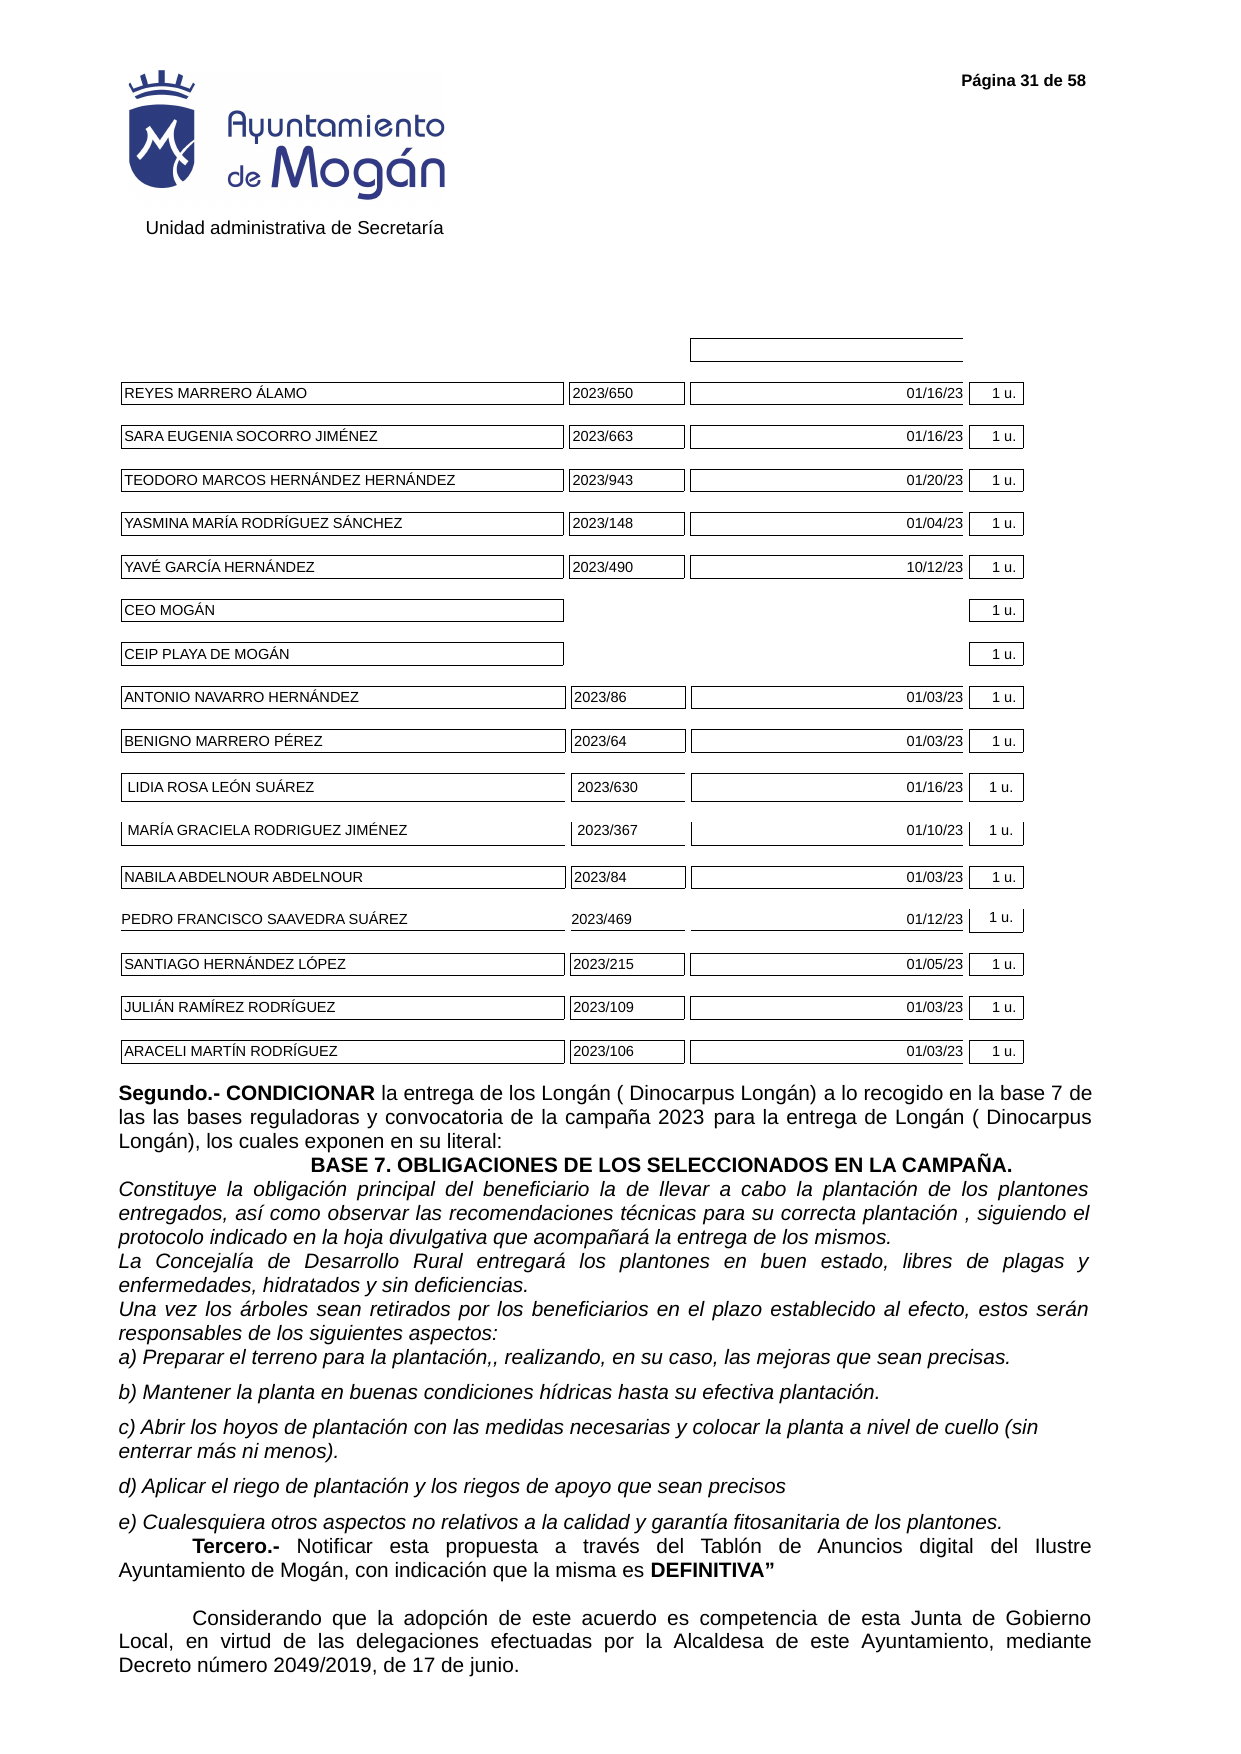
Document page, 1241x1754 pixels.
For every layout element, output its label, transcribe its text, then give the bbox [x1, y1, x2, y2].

table_cell 03/01/23 [688, 863, 966, 906]
table_cell 2023/367 [568, 819, 688, 863]
table_cell 03/01/23 [688, 726, 966, 770]
text b) Mantener la planta en buenas condiciones hídricas hasta su efectiva plantación. [118, 1380, 1092, 1404]
table_cell 16/01/23 [688, 770, 966, 819]
text Considerando que la adopción de este acuerdo es competencia de esta Junta de Gobierno Local, en virtud de las delegaciones efectuadas por la Alcaldesa de este Ayuntamiento, mediante Decreto número 2049/2019, de 17 de junio. [118, 1605, 1092, 1677]
table_header 03/01/23 [687, 993, 966, 1036]
table_header 1 u. [966, 950, 1026, 993]
table_cell 16/01/23 [687, 379, 966, 422]
table_cell PEDRO FRANCISCO SAAVEDRA SUÁREZ [118, 906, 568, 949]
table_cell [118, 335, 566, 379]
table_cell 1 u. [966, 770, 1026, 819]
table_header 03/01/23 [687, 1036, 966, 1081]
table_cell 1 u. [966, 553, 1026, 596]
table_cell [566, 335, 687, 379]
table_cell [566, 639, 687, 683]
table_cell LIDIA ROSA LEÓN SUÁREZ [118, 770, 568, 819]
table_header SANTIAGO HERNÁNDEZ LÓPEZ [118, 950, 567, 993]
text c) Abrir los hoyos de plantación con las medidas necesarias y colocar la planta a nivel de cuello (sin enterrar más ni menos). [118, 1415, 1092, 1463]
table_cell REYES MARRERO ÁLAMO [118, 379, 566, 422]
table_header 03/01/23 [688, 683, 966, 726]
text La Concejalía de Desarrollo Rural entregará los plantones en buen estado, libres de plagas y enfermedades, hidratados y sin deficiencias. [118, 1249, 1092, 1297]
text BASE 7. OBLIGACIONES DE LOS SELECCIONADOS EN LA CAMPAÑA. [236, 1153, 1092, 1177]
table_header 2023/86 [568, 683, 688, 726]
table_cell 1 u. [966, 819, 1026, 863]
table_cell 12/01/23 [688, 906, 966, 949]
table_header 1 u. [966, 683, 1026, 726]
table_cell 1 u. [966, 596, 1026, 639]
table_cell TEODORO MARCOS HERNÁNDEZ HERNÁNDEZ [118, 466, 566, 509]
table_cell 04/01/23 [687, 509, 966, 552]
table_cell 2023/943 [566, 466, 687, 509]
table_cell 2023/663 [566, 422, 687, 466]
table_cell SARA EUGENIA SOCORRO JIMÉNEZ [118, 422, 566, 466]
table_cell 1 u. [966, 379, 1026, 422]
table_cell NABILA ABDELNOUR ABDELNOUR [118, 863, 568, 906]
table_cell 16/01/23 [687, 422, 966, 466]
text a) Preparar el terreno para la plantación,, realizando, en su caso, las mejoras que sean precisas. [118, 1345, 1092, 1369]
text d) Aplicar el riego de plantación y los riegos de apoyo que sean precisos [118, 1474, 1092, 1498]
table_cell 2023/650 [566, 379, 687, 422]
table_header 2023/215 [567, 950, 687, 993]
table_cell 1 u. [966, 726, 1026, 770]
table_cell YASMINA MARÍA RODRÍGUEZ SÁNCHEZ [118, 509, 566, 552]
table_cell [687, 639, 966, 683]
text e) Cualesquiera otros aspectos no relativos a la calidad y garantía fitosanitaria de los plantones. [118, 1509, 1092, 1533]
table_cell CEO MOGÁN [118, 596, 566, 639]
table_cell 1 u. [966, 509, 1026, 552]
table_cell 20/01/23 [687, 466, 966, 509]
table_cell [966, 335, 1026, 379]
table_cell 1 u. [966, 466, 1026, 509]
table_header 1 u. [966, 1036, 1026, 1081]
table_cell 2023/148 [566, 509, 687, 552]
text Una vez los árboles sean retirados por los beneficiarios en el plazo establecido al efecto, estos serán responsables de los siguientes aspectos: [118, 1297, 1092, 1345]
table_header JULIÁN RAMÍREZ RODRÍGUEZ [118, 993, 567, 1036]
table_cell 10/01/23 [688, 819, 966, 863]
table_cell 2023/630 [568, 770, 688, 819]
text Tercero.- Notificar esta propuesta a través del Tablón de Anuncios digital del Ilustre Ayuntamiento de Mogán, con indicación que la misma es DEFINITIVA” [118, 1533, 1092, 1581]
table_cell 1 u. [966, 639, 1026, 683]
table_cell 2023/469 [568, 906, 688, 949]
text Constituye la obligación principal del beneficiario la de llevar a cabo la plantación de los plantones entregados, así como observar las recomendaciones técnicas para su correcta plantación , siguiendo el protocolo indicado en la hoja divulgativa que acompañará la entrega de los mismos. [118, 1177, 1092, 1249]
table_cell [566, 596, 687, 639]
picture [128, 70, 445, 206]
table_cell 1 u. [966, 422, 1026, 466]
table_cell 1 u. [966, 863, 1026, 906]
table_cell [687, 335, 966, 379]
table_header 1 u. [966, 993, 1026, 1036]
table_header 05/01/23 [687, 950, 966, 993]
table_header ANTONIO NAVARRO HERNÁNDEZ [118, 683, 568, 726]
table_header ARACELI MARTÍN RODRÍGUEZ [118, 1036, 567, 1081]
text Segundo.- CONDICIONAR la entrega de los Longán ( Dinocarpus Longán) a lo recogido en la base 7 de las las bases reguladoras y convocatoria de la campaña 2023 para la entrega de Longán ( Dinocarpus Longán), los cuales exponen en su literal: [118, 1081, 1092, 1153]
table_header 2023/106 [567, 1036, 687, 1081]
table_cell 2023/64 [568, 726, 688, 770]
table_cell BENIGNO MARRERO PÉREZ [118, 726, 568, 770]
table_header 2023/109 [567, 993, 687, 1036]
table_cell 12/10/23 [687, 553, 966, 596]
table_cell CEIP PLAYA DE MOGÁN [118, 639, 566, 683]
table_cell 2023/490 [566, 553, 687, 596]
table_cell MARÍA GRACIELA RODRIGUEZ JIMÉNEZ [118, 819, 568, 863]
table_cell [687, 596, 966, 639]
table_cell 2023/84 [568, 863, 688, 906]
table_cell 1 u. [966, 906, 1026, 949]
table_cell YAVÉ GARCÍA HERNÁNDEZ [118, 553, 566, 596]
